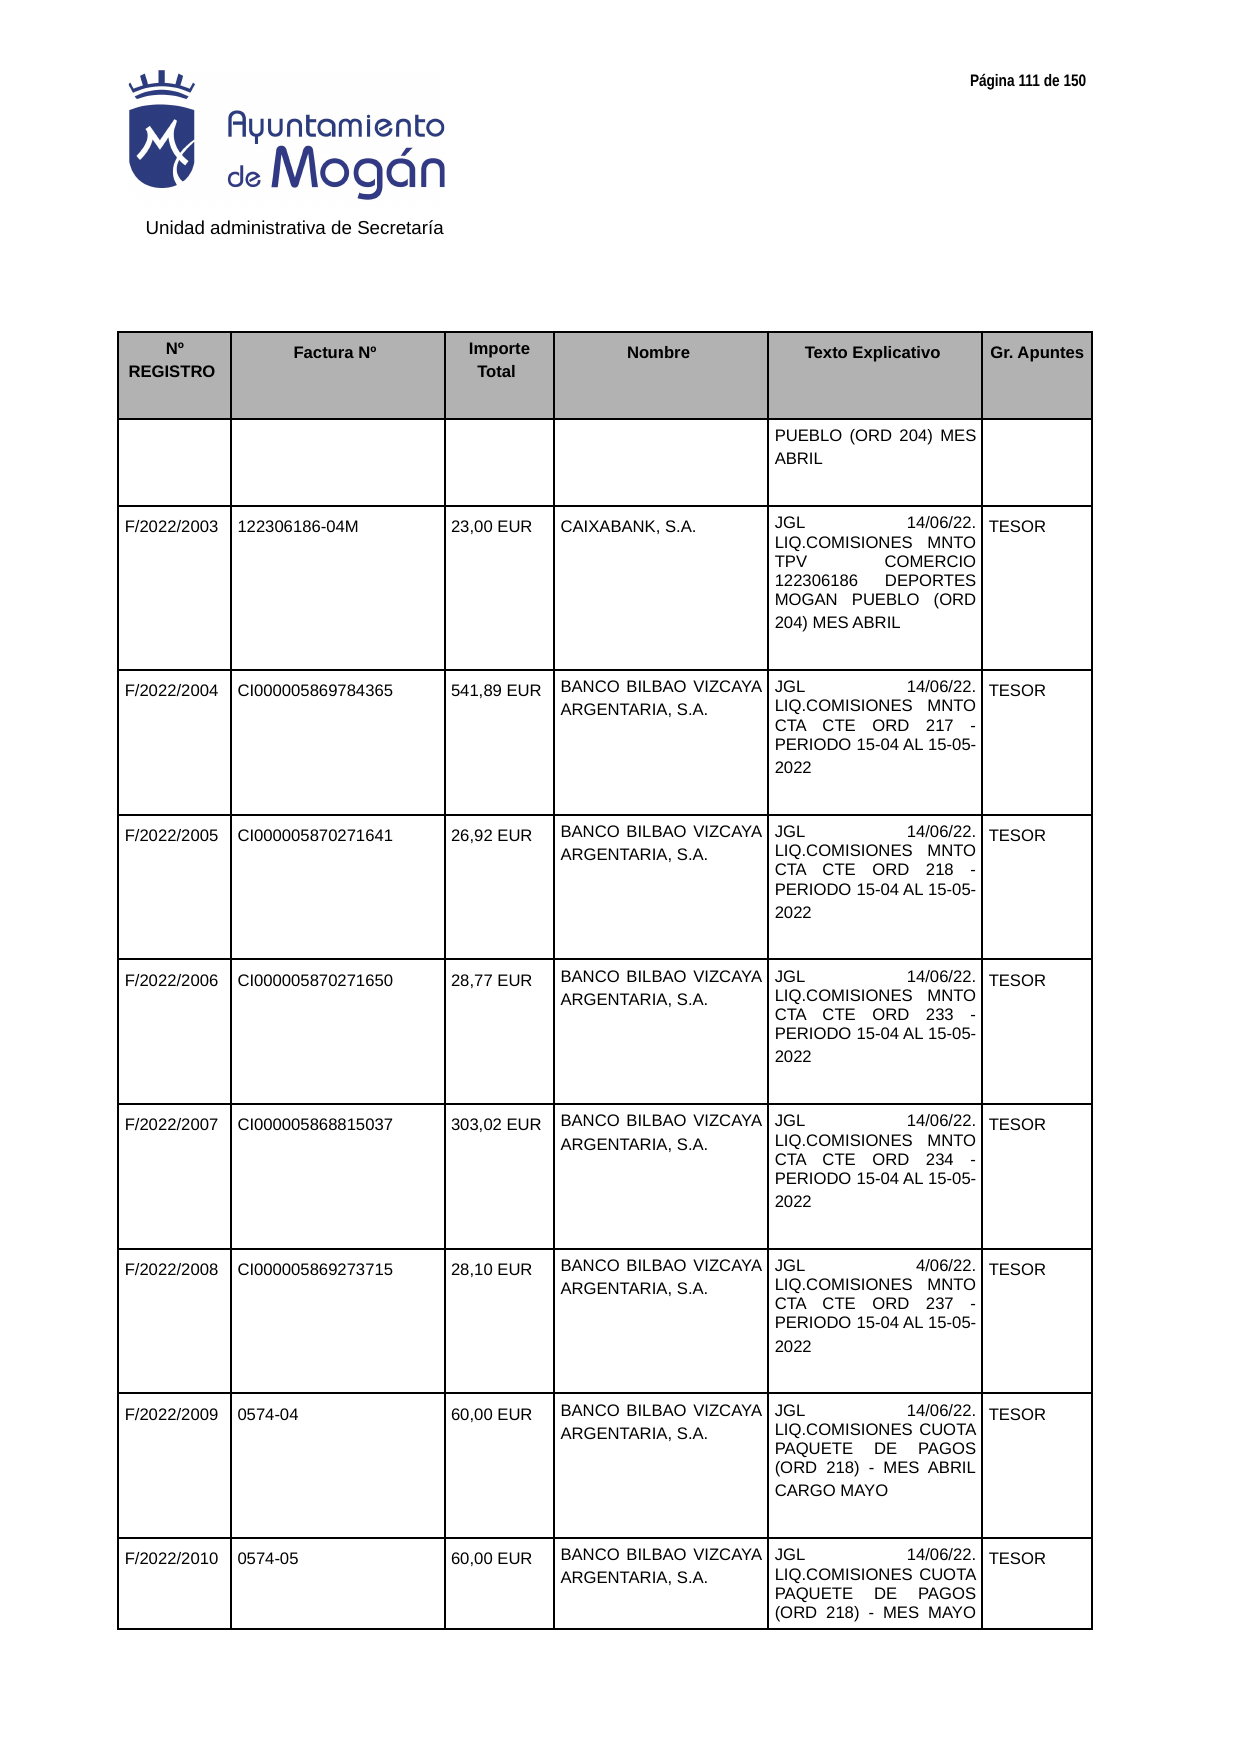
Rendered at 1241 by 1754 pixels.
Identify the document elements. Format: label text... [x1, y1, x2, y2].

table_header Nº REGISTRO [119, 333, 230, 418]
table_cell TESOR [983, 1250, 1091, 1392]
table_header Texto Explicativo [769, 333, 981, 418]
table_cell TESOR [983, 507, 1091, 669]
table_cell F/2022/2006 [119, 960, 230, 1103]
table_cell F/2022/2004 [119, 671, 230, 813]
table_cell JGL 4/06/22. LIQ.COMISIONES MNTO CTA CTE ORD 237 - PERIODO 15-04 AL 15-05-2022 [769, 1250, 981, 1392]
table_cell BANCO BILBAO VIZCAYA ARGENTARIA, S.A. [555, 1394, 767, 1537]
table_cell JGL 14/06/22. LIQ.COMISIONES MNTO CTA CTE ORD 233 - PERIODO 15-04 AL 15-05-2022 [769, 960, 981, 1103]
table_cell F/2022/2009 [119, 1394, 230, 1537]
table_cell JGL 14/06/22. LIQ.COMISIONES MNTO CTA CTE ORD 218 - PERIODO 15-04 AL 15-05-2022 [769, 816, 981, 958]
table_cell 0574-05 [232, 1539, 444, 1628]
table_cell F/2022/2007 [119, 1105, 230, 1247]
table_cell CAIXABANK, S.A. [555, 507, 767, 669]
table_cell [555, 420, 767, 505]
table_cell 60,00 EUR [446, 1394, 553, 1537]
table_cell 28,77 EUR [446, 960, 553, 1103]
picture [128, 70, 445, 206]
table_cell F/2022/2008 [119, 1250, 230, 1392]
table_cell [446, 420, 553, 505]
table_header Gr. Apuntes [983, 333, 1091, 418]
table_cell 28,10 EUR [446, 1250, 553, 1392]
table_cell CI000005870271650 [232, 960, 444, 1103]
table_cell TESOR [983, 1394, 1091, 1537]
table_cell BANCO BILBAO VIZCAYA ARGENTARIA, S.A. [555, 1539, 767, 1628]
table_cell [983, 420, 1091, 505]
table_header Factura Nº [232, 333, 444, 418]
table_cell TESOR [983, 816, 1091, 958]
table_cell TESOR [983, 960, 1091, 1103]
table_cell JGL 14/06/22. LIQ.COMISIONES CUOTA PAQUETE DE PAGOS (ORD 218) - MES MAYO [769, 1539, 981, 1628]
table_cell 303,02 EUR [446, 1105, 553, 1247]
table_cell 0574-04 [232, 1394, 444, 1537]
table_cell JGL 14/06/22. LIQ.COMISIONES MNTO TPV COMERCIO 122306186 DEPORTES MOGAN PUEBLO (ORD 204) MES ABRIL [769, 507, 981, 669]
table_cell PUEBLO (ORD 204) MES ABRIL [769, 420, 981, 505]
table_cell TESOR [983, 671, 1091, 813]
table_cell 26,92 EUR [446, 816, 553, 958]
table_header Nombre [555, 333, 767, 418]
table_cell CI000005869784365 [232, 671, 444, 813]
table_cell TESOR [983, 1105, 1091, 1247]
table_cell BANCO BILBAO VIZCAYA ARGENTARIA, S.A. [555, 960, 767, 1103]
table_cell JGL 14/06/22. LIQ.COMISIONES MNTO CTA CTE ORD 217 - PERIODO 15-04 AL 15-05-2022 [769, 671, 981, 813]
table_cell F/2022/2005 [119, 816, 230, 958]
table_cell CI000005870271641 [232, 816, 444, 958]
table_header Importe Total [446, 333, 553, 418]
table_cell TESOR [983, 1539, 1091, 1628]
table_cell 23,00 EUR [446, 507, 553, 669]
table_cell 122306186-04M [232, 507, 444, 669]
table_cell BANCO BILBAO VIZCAYA ARGENTARIA, S.A. [555, 1105, 767, 1247]
table_cell [119, 420, 230, 505]
table_cell F/2022/2010 [119, 1539, 230, 1628]
table_cell BANCO BILBAO VIZCAYA ARGENTARIA, S.A. [555, 816, 767, 958]
table_cell CI000005869273715 [232, 1250, 444, 1392]
table_cell 541,89 EUR [446, 671, 553, 813]
table_cell 60,00 EUR [446, 1539, 553, 1628]
table_cell JGL 14/06/22. LIQ.COMISIONES CUOTA PAQUETE DE PAGOS (ORD 218) - MES ABRIL CARGO MAYO [769, 1394, 981, 1537]
table_cell BANCO BILBAO VIZCAYA ARGENTARIA, S.A. [555, 671, 767, 813]
table_cell BANCO BILBAO VIZCAYA ARGENTARIA, S.A. [555, 1250, 767, 1392]
table_cell JGL 14/06/22. LIQ.COMISIONES MNTO CTA CTE ORD 234 - PERIODO 15-04 AL 15-05-2022 [769, 1105, 981, 1247]
table_cell CI000005868815037 [232, 1105, 444, 1247]
table_cell F/2022/2003 [119, 507, 230, 669]
table_cell [232, 420, 444, 505]
